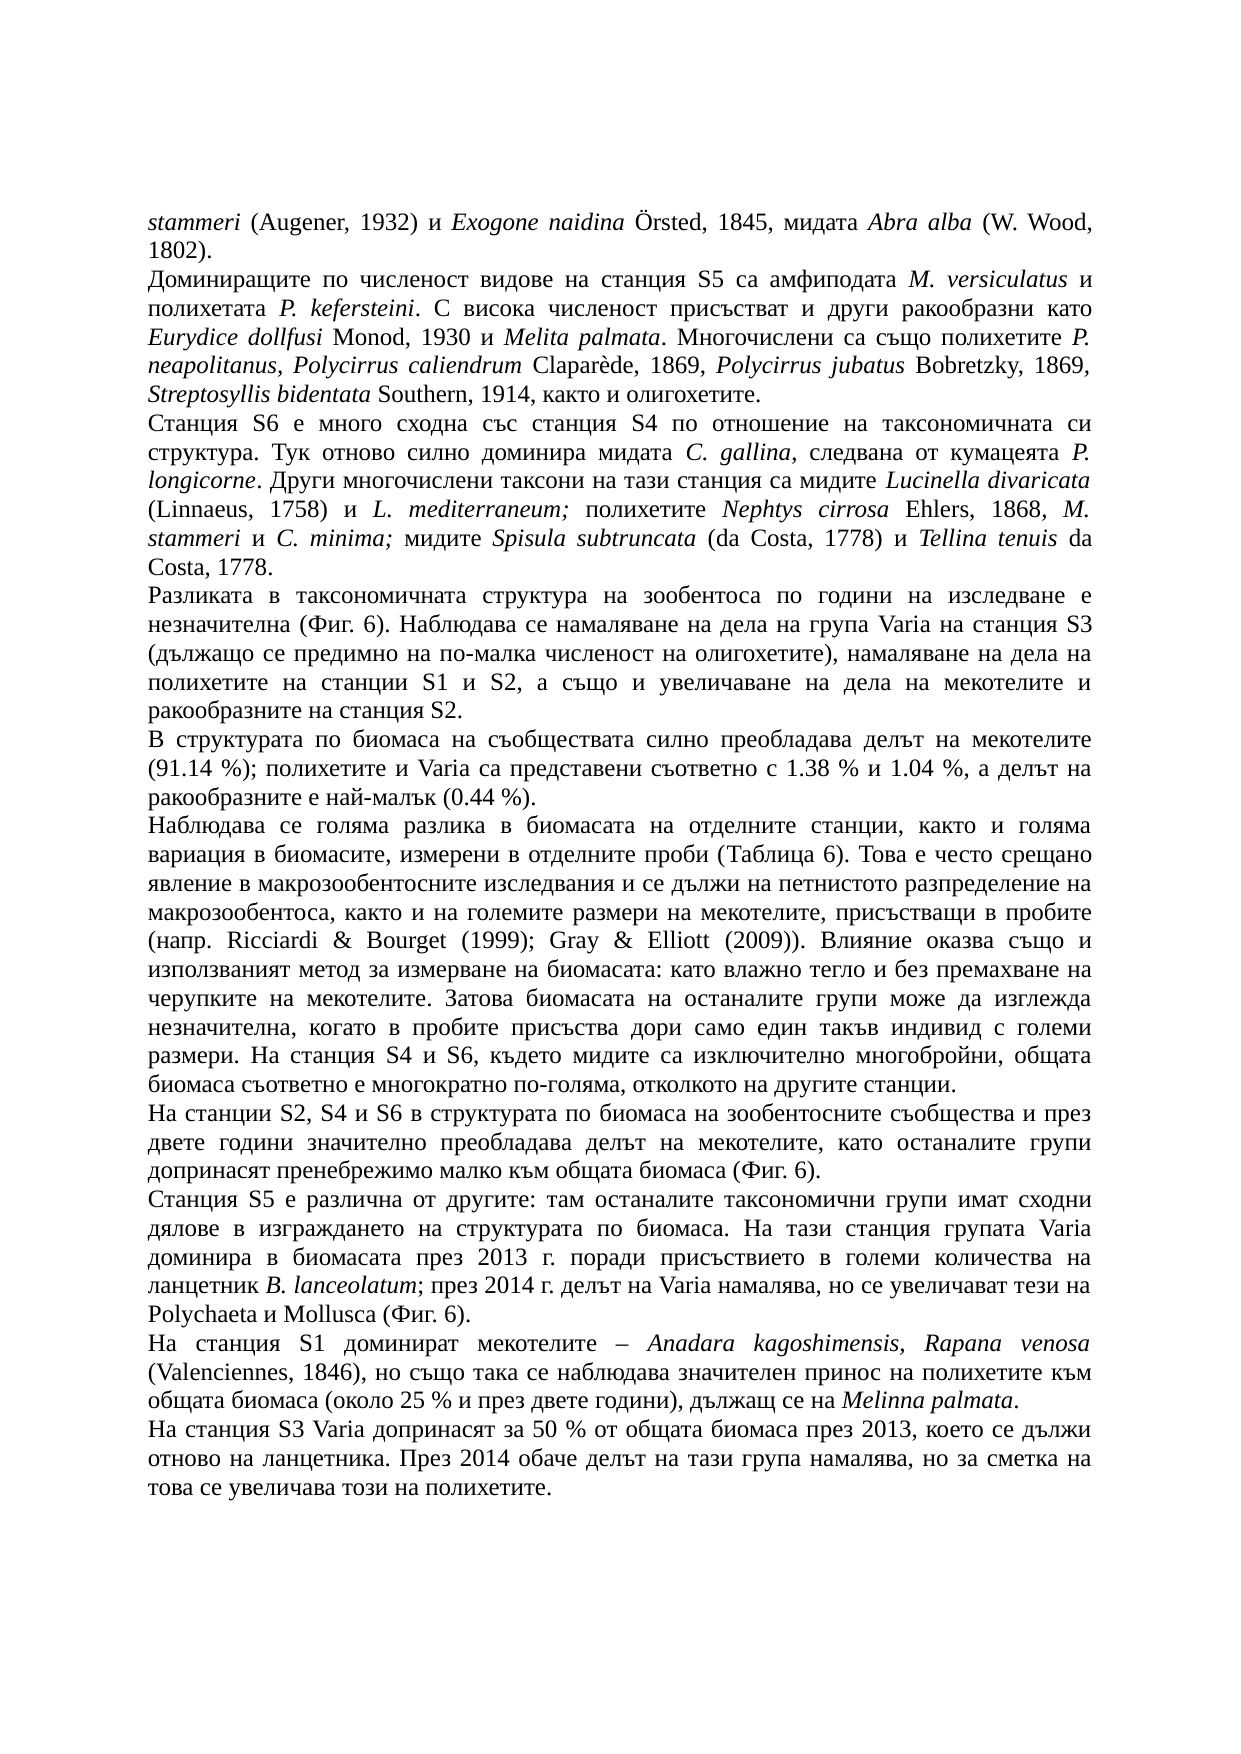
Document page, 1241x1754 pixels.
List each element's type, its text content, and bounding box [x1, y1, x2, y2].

text В структурата по биомаса на съобществата силно преобладава делът на мекотелите (91.14 %); полихетите и Varia са представени съответно с 1.38 % и 1.04 %, а делът на ракообразните е най-малък (0.44 %). [148, 724, 1093, 810]
text На станции S2, S4 и S6 в структурата по биомаса на зообентосните съобщества и през двете години значително преобладава делът на мекотелите, като останалите групи допринасят пренебрежимо малко към общата биомаса (Фиг. 6). [148, 1098, 1093, 1184]
text Доминиращите по численост видове на станция S5 са амфиподата M. versiculatus и полихетата P. kefersteini. С висока численост присъстват и други ракообразни като Eurydice dollfusi Monod, 1930 и Melita palmata. Многочислени са също полихетите P. neapolitanus, Polycirrus caliendrum Claparède, 1869, Polycirrus jubatus Bobretzky, 1869, Streptosyllis bidentata Southern, 1914, както и олигохетите. [148, 264, 1093, 408]
text Разликата в таксономичната структура на зообентоса по години на изследване е незначителна (Фиг. 6). Наблюдава се намаляване на дела на група Varia на станция S3 (дължащо се предимно на по-малка численост на олигохетите), намаляване на дела на полихетите на станции S1 и S2, а също и увеличаване на дела на мекотелите и ракообразните на станция S2. [148, 580, 1093, 724]
text Станция S5 е различна от другите: там останалите таксономични групи имат сходни дялове в изграждането на структурата по биомаса. На тази станция групата Varia доминира в биомасата през 2013 г. поради присъствието в големи количества на ланцетник B. lanceolatum; през 2014 г. делът на Varia намалява, но се увеличават тези на Polychaeta и Mollusca (Фиг. 6). [148, 1184, 1093, 1328]
text Станция S6 е много сходна със станция S4 по отношение на таксономичната си структура. Тук отново силно доминира мидата C. gallina, следвана от кумацеята P. longicorne. Други многочислени таксони на тази станция са мидите Lucinella divaricata (Linnaeus, 1758) и L. mediterraneum; полихетите Nephtys cirrosa Ehlers, 1868, M. stammeri и C. minima; мидите Spisula subtruncata (da Costa, 1778) и Tellina tenuis da Costa, 1778. [148, 408, 1093, 580]
text На станция S3 Varia допринасят за 50 % от общата биомаса през 2013, което се дължи отново на ланцетника. През 2014 обаче делът на тази група намалява, но за сметка на това се увеличава този на полихетите. [148, 1414, 1093, 1500]
text Наблюдава се голяма разлика в биомасата на отделните станции, както и голяма вариация в биомасите, измерени в отделните проби (Таблица 6). Това е често срещано явление в макрозообентосните изследвания и се дължи на петнистото разпределение на макрозообентоса, както и на големите размери на мекотелите, присъстващи в пробите (напр. Ricciardi & Bourget (1999); Gray & Elliott (2009)). Влияние оказва също и използваният метод за измерване на биомасата: като влажно тегло и без премахване на черупките на мекотелите. Затова биомасата на останалите групи може да изглежда незначителна, когато в пробите присъства дори само един такъв индивид с големи размери. На станция S4 и S6, където мидите са изключително многобройни, общата биомаса съответно е многократно по-голяма, отколкото на другите станции. [148, 810, 1093, 1098]
text stammeri (Augener, 1932) и Exogone naidina Örsted, 1845, мидата Abra alba (W. Wood, 1802). [148, 207, 1093, 264]
text На станция S1 доминират мекотелите – Anadara kagoshimensis, Rapana venosa (Valenciennes, 1846), но също така се наблюдава значителен принос на полихетите към общата биомаса (около 25 % и през двете години), дължащ се на Melinna palmata. [148, 1328, 1093, 1414]
